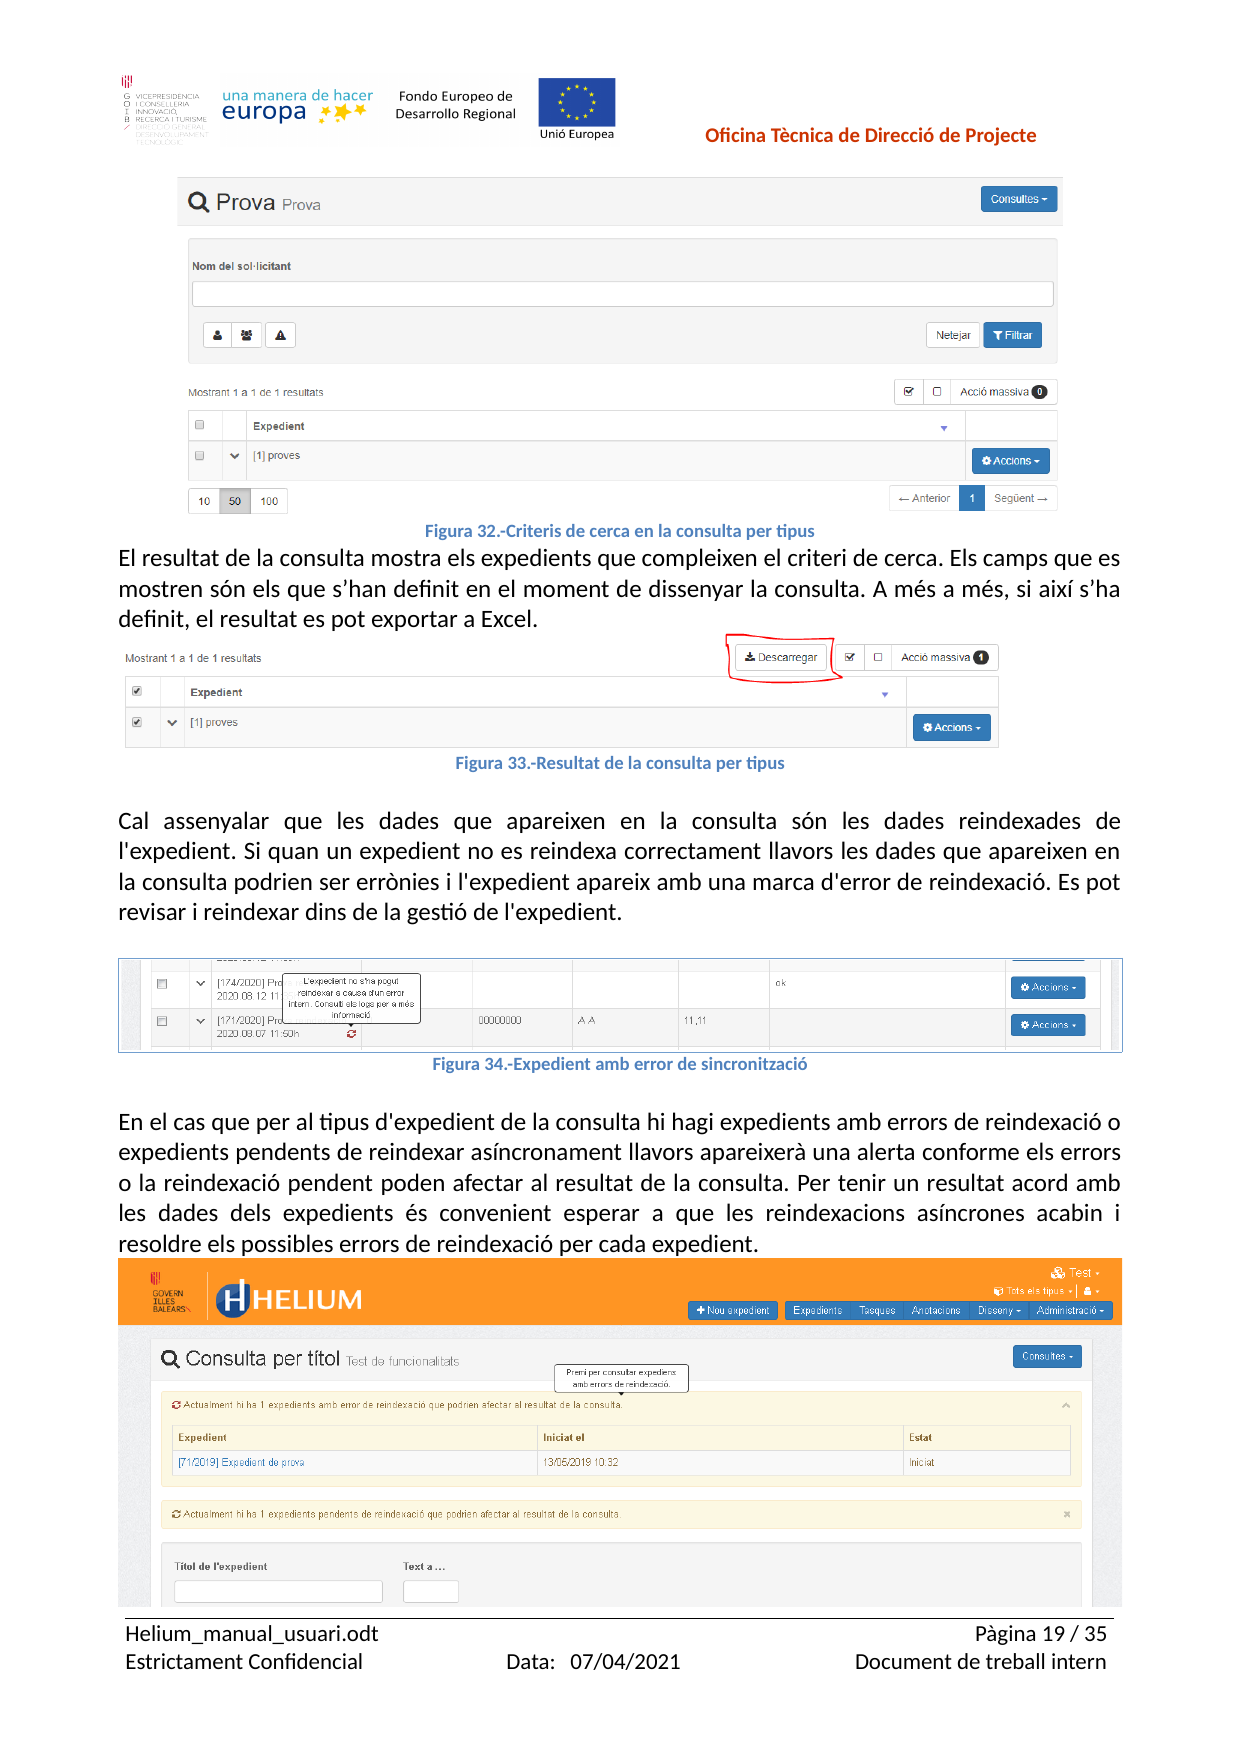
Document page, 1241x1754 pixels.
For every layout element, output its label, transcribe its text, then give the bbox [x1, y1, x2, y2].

text El resultat de la consulta mostra els expedients que compleixen el criteri de cerca. Els camps que es mostren són els que s’han definit en el moment de dissenyar la consulta. A més a més, si així s’ha definit, el resultat es pot exportar a Excel. [118, 542, 1122, 634]
picture [177, 177, 1063, 520]
text Cal assenyalar que les dades que apareixen en la consulta són les dades reindexades de l'expedient. Si quan un expedient no es reindexa correctament llavors les dades que apareixen en la consulta podrien ser errònies i l'expedient apareix amb una marca d'error de reindexació. Es pot revisar i reindexar dins de la gestió de l'expedient. [118, 805, 1122, 927]
picture [219, 73, 621, 147]
picture [118, 73, 213, 147]
picture [118, 1258, 1123, 1607]
text [119, 959, 1122, 1052]
picture [118, 633, 1004, 752]
text Figura 34.-Expedient amb error de sincronització [118, 1053, 1122, 1075]
picture [121, 960, 1119, 1050]
text En el cas que per al tipus d'expedient de la consulta hi hagi expedients amb errors de reindexació o expedients pendents de reindexar asíncronament llavors apareixerà una alerta conforme els errors o la reindexació pendent poden afectar al resultat de la consulta. Per tenir un resultat acord amb les dades dels expedients és convenient esperar a que les reindexacions asíncrones acabin i resoldre els possibles errors de reindexació per cada expedient. [118, 1106, 1122, 1258]
text Figura 33.-Resultat de la consulta per tipus [118, 751, 1122, 774]
text Figura 32.-Criteris de cerca en la consulta per tipus [118, 519, 1122, 542]
